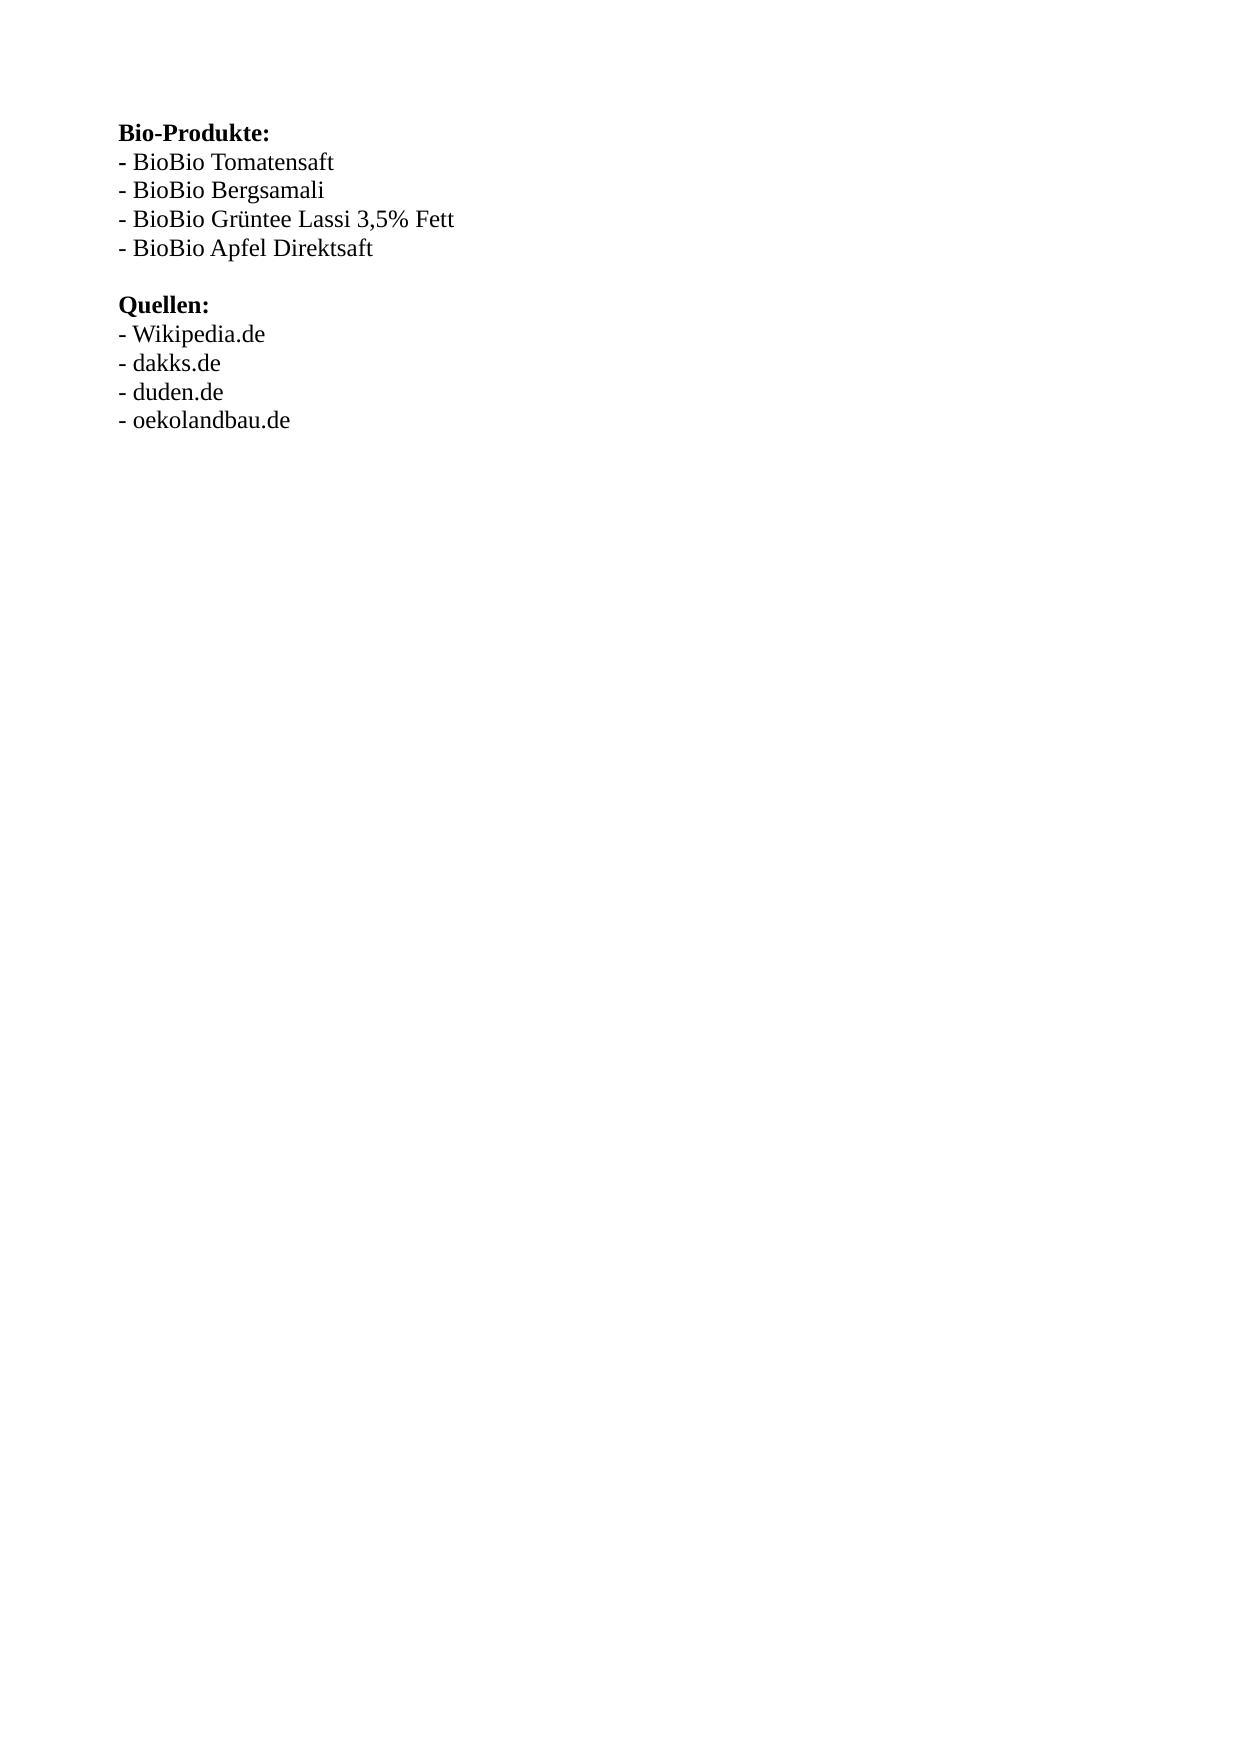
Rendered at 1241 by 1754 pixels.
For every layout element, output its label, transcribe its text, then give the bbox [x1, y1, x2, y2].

text - duden.de [118, 377, 1122, 406]
text - BioBio Bergsamali [118, 176, 1122, 204]
text - oekolandbau.de [118, 406, 1122, 434]
text - BioBio Apfel Direktsaft [118, 233, 1122, 262]
text Bio-Produkte: [118, 118, 1122, 147]
text Quellen: [118, 291, 1122, 319]
text - dakks.de [118, 348, 1122, 377]
text - BioBio Tomatensaft [118, 147, 1122, 176]
text - Wikipedia.de [118, 319, 1122, 348]
text - BioBio Grüntee Lassi 3,5% Fett [118, 204, 1122, 233]
